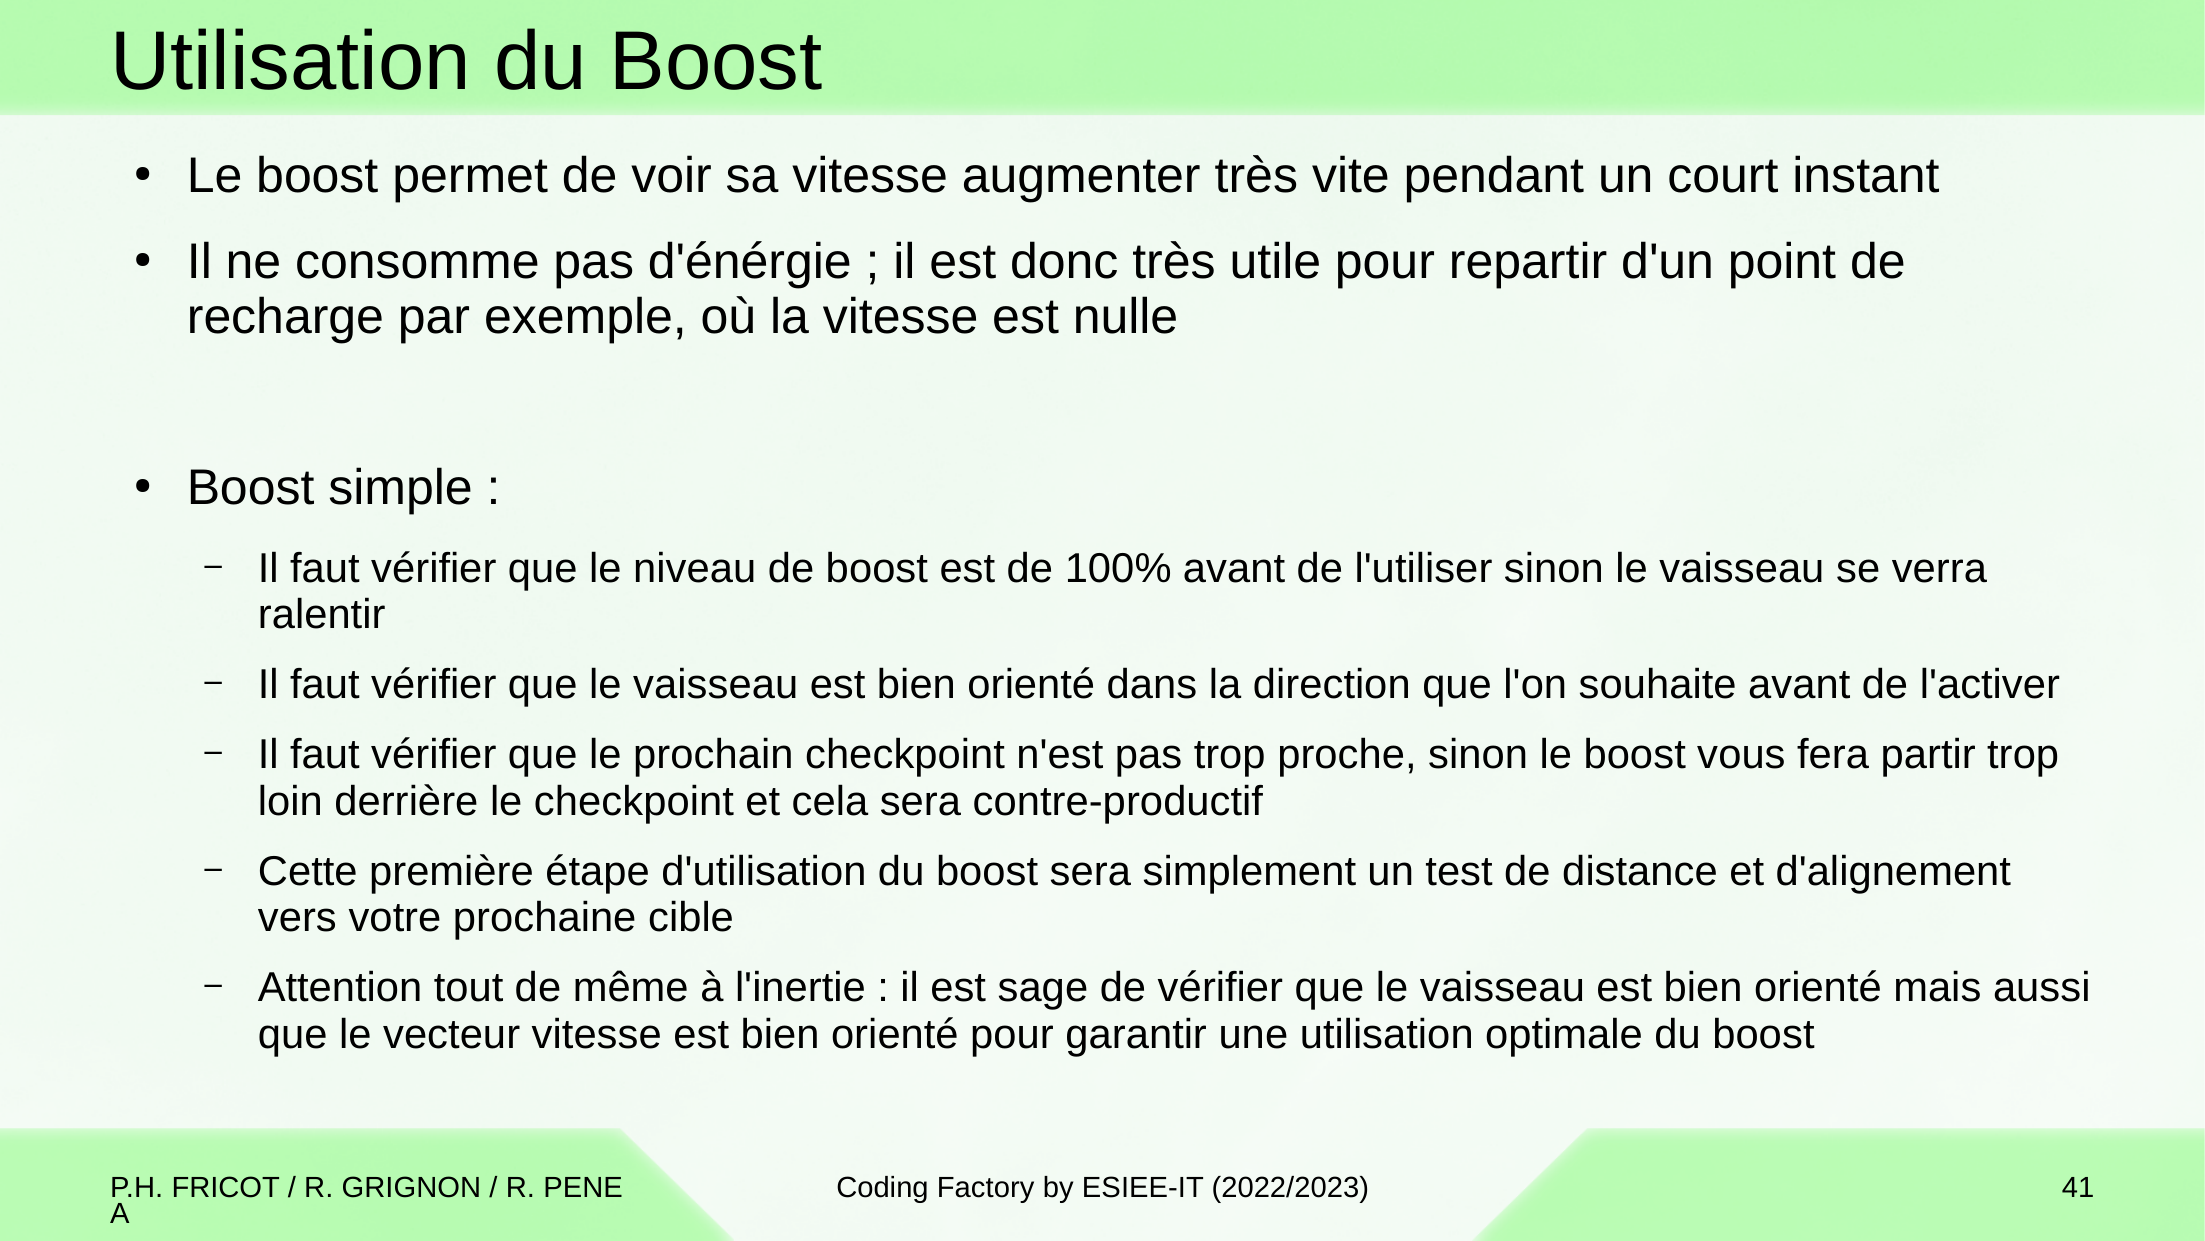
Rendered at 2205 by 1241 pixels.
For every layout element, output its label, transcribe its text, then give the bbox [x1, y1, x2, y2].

title Utilisation du Boost [110, 49, 2095, 257]
picture [0, 0, 2205, 1241]
list Le boost permet de voir sa vitesse augmenter très vite pendant un court instant Il ne consomme pas d'énérgie ; il est donc très utile pour repartir d'un point de recharge par exemple, où la vitesse est nulle Boost simple : Il faut vérifier que le niveau de boost est de 100% avant de l'utiliser sinon le vaisseau se verra ralentir Il faut vérifier que le vaisseau est bien orienté dans la direction que l'on souhaite avant de l'activer Il faut vérifier que le prochain checkpoint n'est pas trop proche, sinon le boost vous fera partir trop loin derrière le checkpoint et cela sera contre-productif Cette première étape d'utilisation du boost sera simplement un test de distance et d'alignement vers votre prochaine cible Attention tout de même à l'inertie : il est sage de vérifier que le vaisseau est bien orienté mais aussi que le vecteur vitesse est bien orienté pour garantir une utilisation optimale du boost [116, 218, 2101, 1161]
